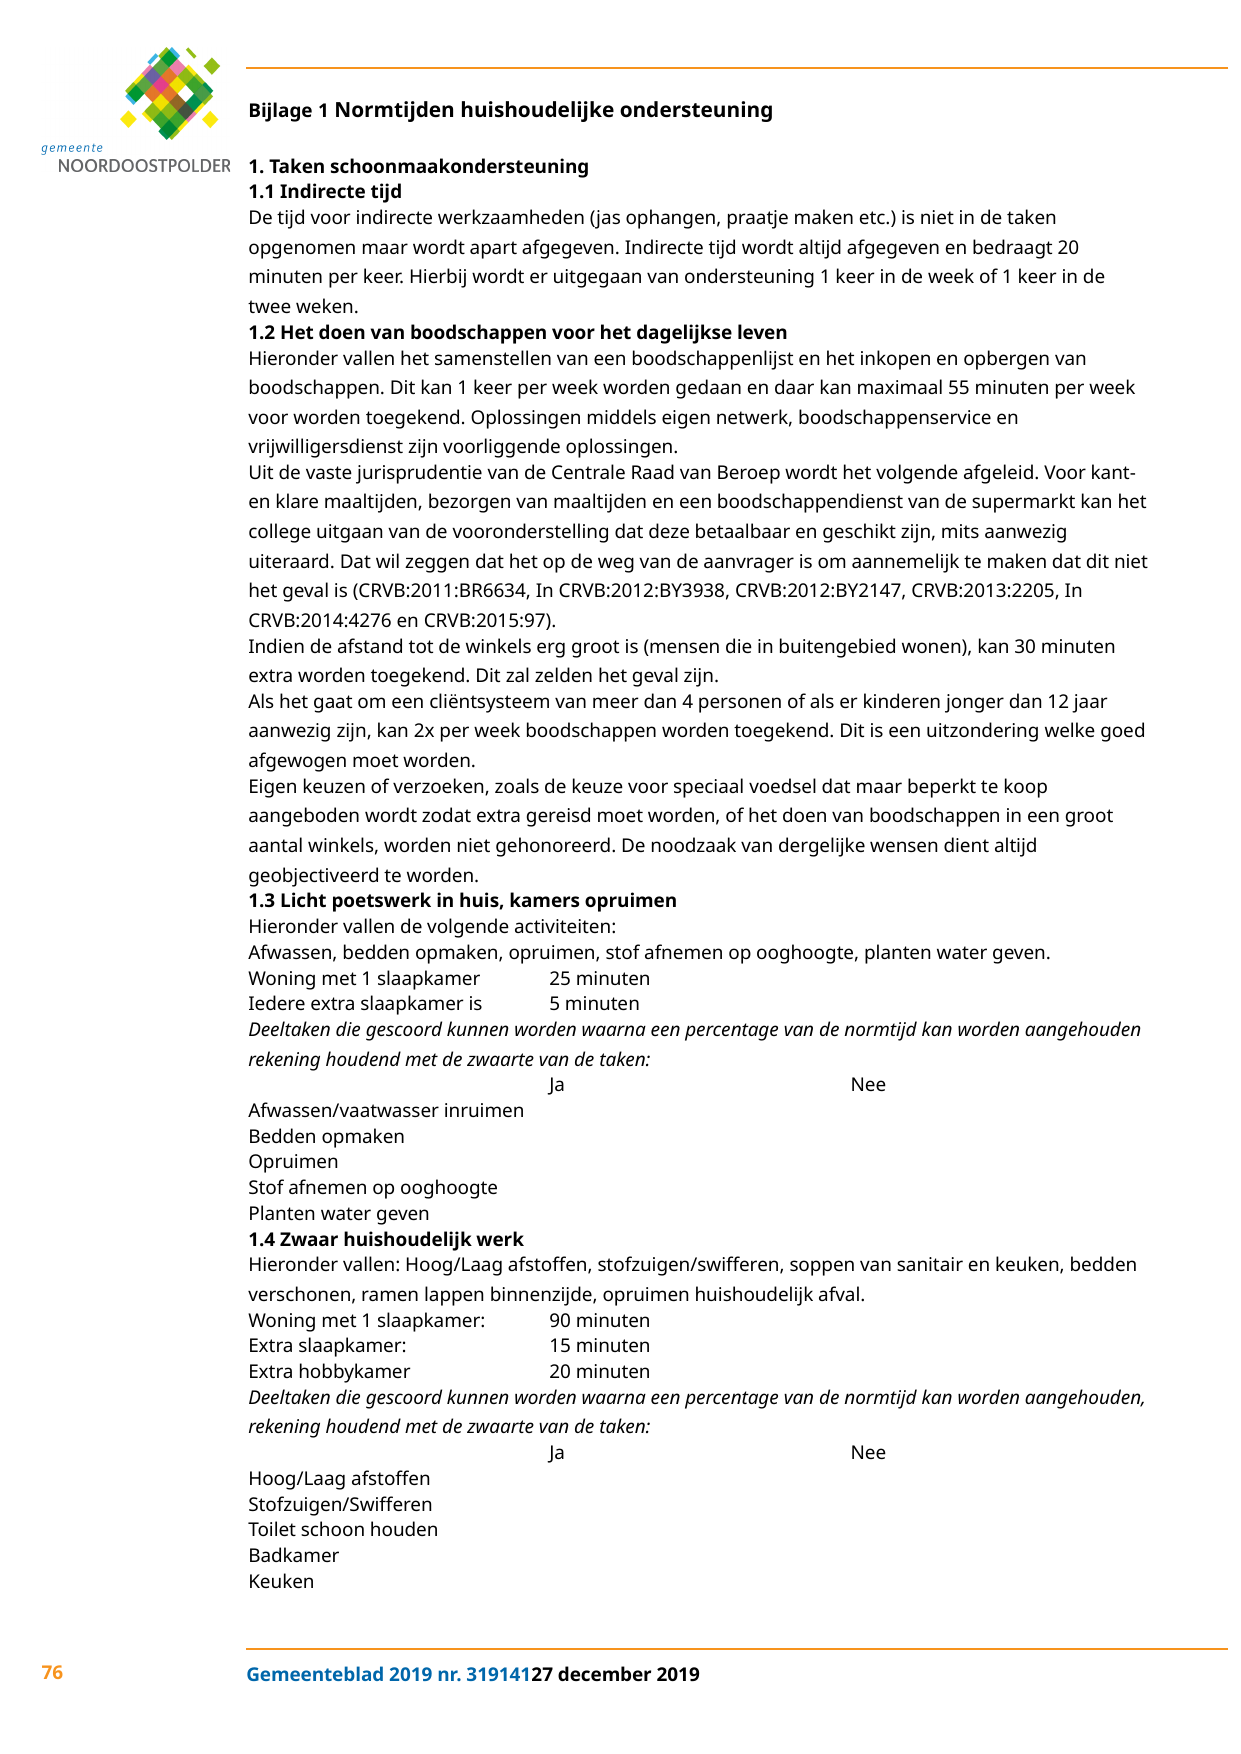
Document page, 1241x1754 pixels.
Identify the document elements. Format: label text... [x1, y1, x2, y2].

table_cell Uit de vaste jurisprudentie van de Centrale Raad van Beroep wordt het volgende afgeleid. Voor kant- en klare maaltijden, bezorgen van maaltijden en een boodschappendienst van de supermarkt kan het college uitgaan van de vooronderstelling dat deze betaalbaar en geschikt zijn, mits aanwezig uiteraard. Dat wil zeggen dat het op de weg van de aanvrager is om aannemelijk te maken dat dit niet het geval is (CRVB:2011:BR6634, In CRVB:2012:BY3938, CRVB:2012:BY2147, CRVB:2013:2205, In CRVB:2014:4276 en CRVB:2015:97). [248, 459, 1152, 633]
table_cell 90 minuten [549, 1307, 850, 1333]
table_cell De tijd voor indirecte werkzaamheden (jas ophangen, praatje maken etc.) is niet in de taken opgenomen maar wordt apart afgegeven. Indirecte tijd wordt altijd afgegeven en bedraagt 20 minuten per keer. Hierbij wordt er uitgegaan van ondersteuning 1 keer in de week of 1 keer in de twee weken. [248, 205, 1152, 319]
table_cell Als het gaat om een cliëntsysteem van meer dan 4 personen of als er kinderen jonger dan 12 jaar aanwezig zijn, kan 2x per week boodschappen worden toegekend. Dit is een uitzondering welke goed afgewogen moet worden. [248, 688, 1152, 773]
table_cell [850, 990, 1152, 1016]
table_cell Nee [850, 1071, 1152, 1097]
table_cell [248, 1439, 549, 1465]
table_cell [549, 1200, 850, 1226]
table_cell [850, 1200, 1152, 1226]
table_cell Indien de afstand tot de winkels erg groot is (mensen die in buitengebied wonen), kan 30 minuten extra worden toegekend. Dit zal zelden het geval zijn. [248, 633, 1152, 688]
table_cell 5 minuten [549, 990, 850, 1016]
table_cell [850, 1333, 1152, 1358]
table_cell Nee [850, 1439, 1152, 1465]
table_cell [850, 1149, 1152, 1174]
table_cell Afwassen, bedden opmaken, opruimen, stof afnemen op ooghoogte, planten water geven. [248, 939, 1152, 965]
table_cell [248, 1071, 549, 1097]
table_cell Hieronder vallen het samenstellen van een boodschappenlijst en het inkopen en opbergen van boodschappen. Dit kan 1 keer per week worden gedaan en daar kan maximaal 55 minuten per week voor worden toegekend. Oplossingen middels eigen netwerk, boodschappenservice en vrijwilligersdienst zijn voorliggende oplossingen. [248, 345, 1152, 459]
table_cell Ja [549, 1439, 850, 1465]
table_header 1. Taken schoonmaakondersteuning [248, 153, 1152, 179]
table_cell Hieronder vallen: Hoog/Laag afstoffen, stofzuigen/swifferen, soppen van sanitair en keuken, bedden verschonen, ramen lappen binnenzijde, opruimen huishoudelijk afval. [248, 1252, 1152, 1307]
table_cell Extra hobbykamer [248, 1358, 549, 1384]
table_cell [850, 1465, 1152, 1491]
table_cell Woning met 1 slaapkamer [248, 965, 549, 990]
table_cell Iedere extra slaapkamer is [248, 990, 549, 1016]
table_cell [850, 913, 1152, 939]
table_cell Planten water geven [248, 1200, 549, 1226]
table_cell Eigen keuzen of verzoeken, zoals de keuze voor speciaal voedsel dat maar beperkt te koop aangeboden wordt zodat extra gereisd moet worden, of het doen van boodschappen in een groot aantal winkels, worden niet gehonoreerd. De noodzaak van dergelijke wensen dient altijd geobjectiveerd te worden. [248, 773, 1152, 887]
table_cell [850, 1097, 1152, 1123]
table_cell [850, 1174, 1152, 1200]
table_cell 15 minuten [549, 1333, 850, 1358]
table_cell Keuken [248, 1568, 549, 1594]
table_cell 25 minuten [549, 965, 850, 990]
table_cell Stof afnemen op ooghoogte [248, 1174, 549, 1200]
table_cell [850, 965, 1152, 990]
table_cell [549, 1149, 850, 1174]
table_cell [549, 1542, 850, 1568]
table_cell Toilet schoon houden [248, 1517, 549, 1542]
table_cell [850, 1358, 1152, 1384]
table_cell Deeltaken die gescoord kunnen worden waarna een percentage van de normtijd kan worden aangehouden rekening houdend met de zwaarte van de taken: [248, 1016, 1152, 1071]
picture [41, 47, 231, 172]
table_cell Extra slaapkamer: [248, 1333, 549, 1358]
table_cell [850, 1123, 1152, 1149]
table_cell Deeltaken die gescoord kunnen worden waarna een percentage van de normtijd kan worden aangehouden, rekening houdend met de zwaarte van de taken: [248, 1384, 1152, 1439]
table_cell Badkamer [248, 1542, 549, 1568]
table_cell [549, 1097, 850, 1123]
text Bijlage 1 Normtijden huishoudelijke ondersteuning [248, 95, 1152, 123]
table_cell Ja [549, 1071, 850, 1097]
table_cell [850, 1491, 1152, 1517]
table_cell Bedden opmaken [248, 1123, 549, 1149]
table_cell [549, 1491, 850, 1517]
table_cell Hieronder vallen de volgende activiteiten: [248, 913, 850, 939]
table_cell [549, 1517, 850, 1542]
table_cell [549, 1123, 850, 1149]
table_cell Stofzuigen/Swifferen [248, 1491, 549, 1517]
table_cell 1.3 Licht poetswerk in huis, kamers opruimen [248, 888, 1152, 913]
table_cell 1.1 Indirecte tijd [248, 179, 1152, 204]
table_cell Hoog/Laag afstoffen [248, 1465, 549, 1491]
table_cell [850, 1568, 1152, 1594]
table_cell 20 minuten [549, 1358, 850, 1384]
table_cell [850, 1307, 1152, 1333]
table_cell 1.4 Zwaar huishoudelijk werk [248, 1226, 1152, 1252]
table_cell [549, 1174, 850, 1200]
table_cell [549, 1465, 850, 1491]
table_cell [850, 1542, 1152, 1568]
table_cell Opruimen [248, 1149, 549, 1174]
table_cell 1.2 Het doen van boodschappen voor het dagelijkse leven [248, 319, 1152, 345]
table_cell Woning met 1 slaapkamer: [248, 1307, 549, 1333]
table_cell Afwassen/vaatwasser inruimen [248, 1097, 549, 1123]
table_cell [850, 1517, 1152, 1542]
table_cell [549, 1568, 850, 1594]
